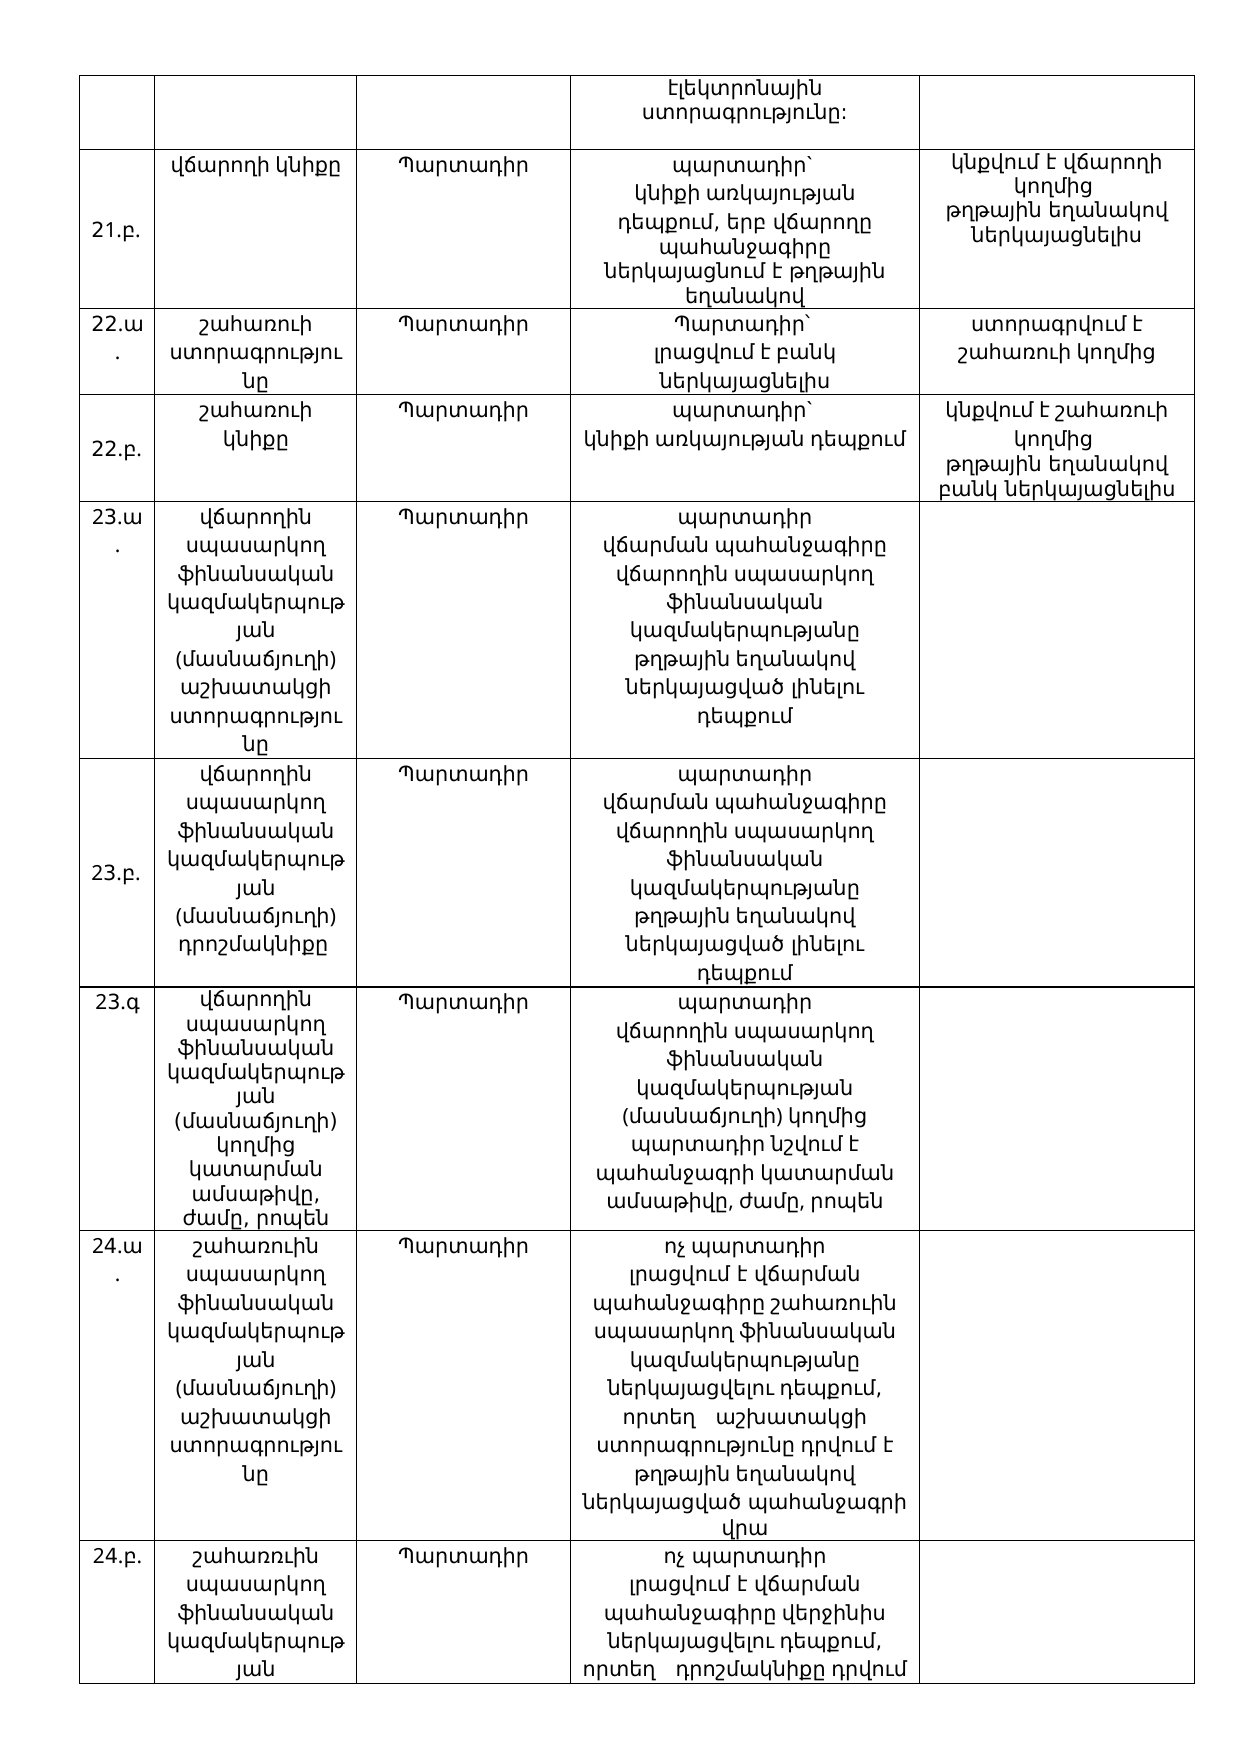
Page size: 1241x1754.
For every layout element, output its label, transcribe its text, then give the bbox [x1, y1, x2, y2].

table_cell ոչ պարտադիր լրացվում է վճարման պահանջագիրը շահառուին սպասարկող ֆինանսական կազմակերպությանը ներկայացվելու դեպքում, որտեղ աշխատակցի ստորագրությունը դրվում է թղթային եղանակով ներկայացված պահանջագրի վրա [571, 1231, 919, 1540]
table_cell Պարտադիր [357, 502, 570, 758]
table_cell Պարտադիր՝ լրացվում է բանկ ներկայացնելիս [571, 309, 919, 394]
table_cell Պարտադիր [357, 150, 570, 308]
table_cell [80, 76, 154, 149]
table_cell վճարողի կնիքը [155, 150, 356, 308]
table_cell պարտադիր` կնիքի առկայության դեպքում [571, 395, 919, 501]
table_cell Պարտադիր [357, 988, 570, 1230]
table_cell [155, 76, 356, 149]
table_cell [920, 759, 1194, 986]
table_cell Պարտադիր [357, 1541, 570, 1683]
table_cell [920, 1231, 1194, 1540]
table_cell պարտադիր վճարողին սպասարկող ֆինանսական կազմակերպության (մասնաճյուղի) կողմից պարտադիր նշվում է պահանջագրի կատարման ամսաթիվը, ժամը, րոպեն [571, 988, 919, 1230]
table_cell 23.ա. [80, 502, 154, 758]
table_cell վճարողին սպասարկող ֆինանսական կազմակերպության (մասնաճյուղի) դրոշմակնիքը [155, 759, 356, 986]
table_cell [357, 76, 570, 149]
table_cell 24.ա. [80, 1231, 154, 1540]
table_cell էլեկտրոնային ստորագրությունը: [571, 76, 919, 149]
table_cell պարտադիր` կնիքի առկայության դեպքում, երբ վճարողը պահանջագիրը ներկայացնում է թղթային եղանակով [571, 150, 919, 308]
table_cell պարտադիր վճարման պահանջագիրը վճարողին սպասարկող ֆինանսական կազմակերպությանը թղթային եղանակով ներկայացված լինելու դեպքում [571, 502, 919, 758]
table_cell 24.բ. [80, 1541, 154, 1683]
table_cell վճարողին սպասարկող ֆինանսական կազմակերպության (մասնաճյուղի) կողմից կատարման ամսաթիվը, ժամը, րոպեն [155, 988, 356, 1230]
table_cell շահառուին սպասարկող ֆինանսական կազմակերպության (մասնաճյուղի) աշխատակցի ստորագրությունը [155, 1231, 356, 1540]
table_cell 22.ա. [80, 309, 154, 394]
table_cell Պարտադիր [357, 759, 570, 986]
table_cell Պարտադիր [357, 1231, 570, 1540]
table_cell կնքվում է վճարողի կողմից թղթային եղանակով ներկայացնելիս [920, 150, 1194, 308]
table_cell ստորագրվում է շահառուի կողմից [920, 309, 1194, 394]
table_cell 23.գ [80, 988, 154, 1230]
table_cell 23.բ. [80, 759, 154, 986]
table_cell [920, 76, 1194, 149]
table_cell [920, 988, 1194, 1230]
table_cell պարտադիր վճարման պահանջագիրը վճարողին սպասարկող ֆինանսական կազմակերպությանը թղթային եղանակով ներկայացված լինելու դեպքում [571, 759, 919, 986]
table_cell [920, 1541, 1194, 1683]
table_cell շահառուի ստորագրությունը [155, 309, 356, 394]
table_cell 21.բ. [80, 150, 154, 308]
table_cell շահառռւին սպասարկող ֆինանսական կազմակերպության [155, 1541, 356, 1683]
table_cell Պարտադիր [357, 309, 570, 394]
table_cell շահառուի կնիքը [155, 395, 356, 501]
table_cell կնքվում է շահառուի կողմից թղթային եղանակով բանկ ներկայացնելիս [920, 395, 1194, 501]
table_cell վճարողին սպասարկող ֆինանսական կազմակերպության (մասնաճյուղի) աշխատակցի ստորագրությունը [155, 502, 356, 758]
table_cell Պարտադիր [357, 395, 570, 501]
table_cell [920, 502, 1194, 758]
table_cell ոչ պարտադիր լրացվում է վճարման պահանջագիրը վերջինիս ներկայացվելու դեպքում, որտեղ դրոշմակնիքը դրվում [571, 1541, 919, 1683]
table_cell 22.բ. [80, 395, 154, 501]
